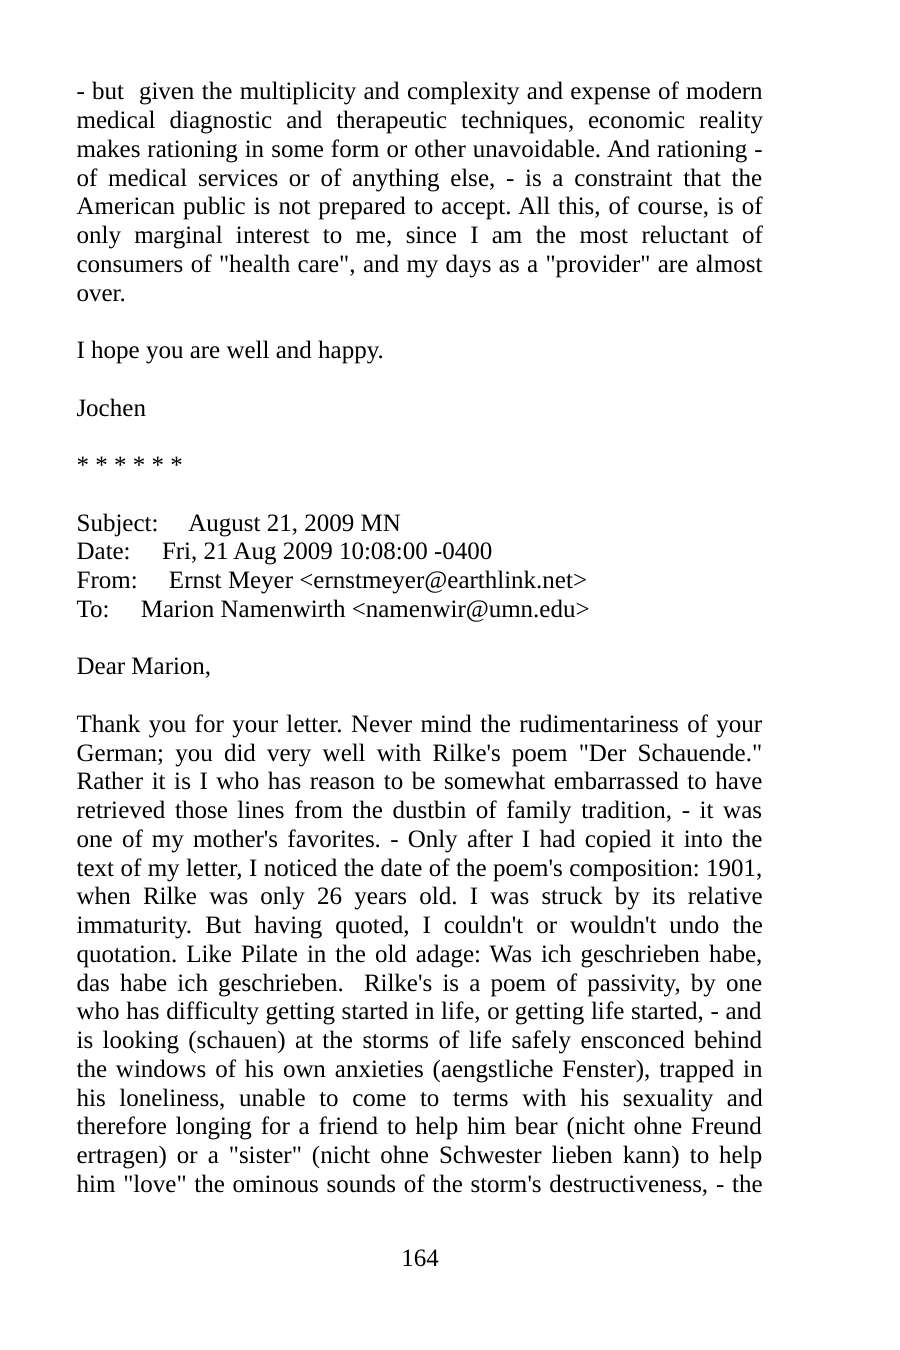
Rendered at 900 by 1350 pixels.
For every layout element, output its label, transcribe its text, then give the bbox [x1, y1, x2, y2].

text - but given the multiplicity and complexity and expense of modern medical diagnostic and therapeutic techniques, economic reality makes rationing in some form or other unavoidable. And rationing - of medical services or of anything else, - is a constraint that the American public is not prepared to accept. All this, of course, is of only marginal interest to me, since I am the most reluctant of consumers of "health care", and my days as a "provider" are almost over. [76, 76, 763, 306]
text Thank you for your letter. Never mind the rudimentariness of your German; you did very well with Rilke's poem "Der Schauende." Rather it is I who has reason to be somewhat embarrassed to have retrieved those lines from the dustbin of family tradition, - it was one of my mother's favorites. - Only after I had copied it into the text of my letter, I noticed the date of the poem's composition: 1901, when Rilke was only 26 years old. I was struck by its relative immaturity. But having quoted, I couldn't or wouldn't undo the quotation. Like Pilate in the old adage: Was ich geschrieben habe, das habe ich geschrieben. Rilke's is a poem of passivity, by one who has difficulty getting started in life, or getting life started, - and is looking (schauen) at the storms of life safely ensconced behind the windows of his own anxieties (aengstliche Fenster), trapped in his loneliness, unable to come to terms with his sexuality and therefore longing for a friend to help him bear (nicht ohne Freund ertragen) or a "sister" (nicht ohne Schwester lieben kann) to help him "love" the ominous sounds of the storm's destructiveness, - the [76, 709, 763, 1198]
text Jochen [76, 393, 763, 421]
text * * * * * * [76, 450, 763, 479]
text Subject: August 21, 2009 MN [76, 508, 763, 536]
text From: Ernst Meyer <ernstmeyer@earthlink.net> [76, 565, 763, 594]
text Date: Fri, 21 Aug 2009 10:08:00 -0400 [76, 536, 763, 565]
text I hope you are well and happy. [76, 335, 763, 364]
text Dear Marion, [76, 651, 763, 680]
text To: Marion Namenwirth <namenwir@umn.edu> [76, 594, 763, 623]
